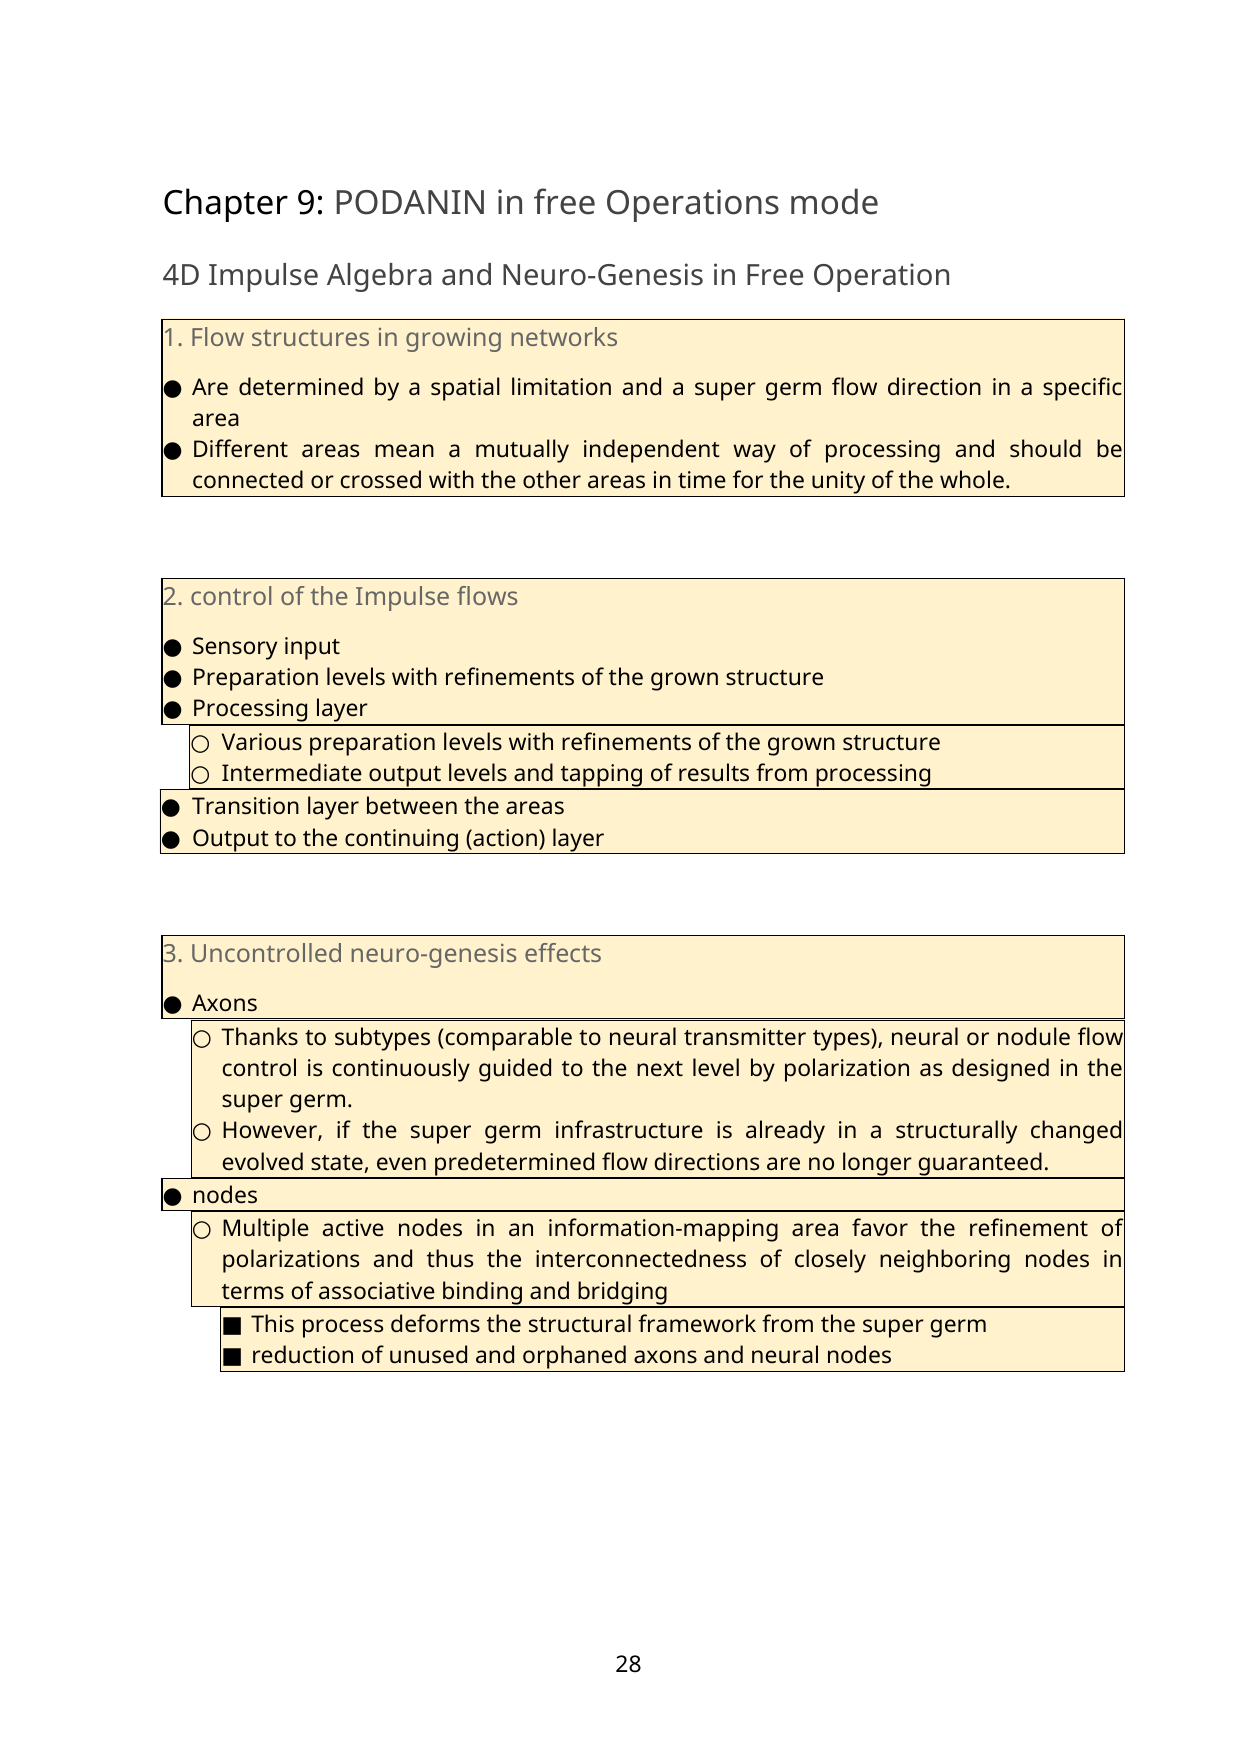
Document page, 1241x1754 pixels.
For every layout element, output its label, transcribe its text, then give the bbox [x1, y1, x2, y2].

subtitle Chapter 9: PODANIN in free Operations mode [162, 179, 1124, 224]
list reduction of unused and orphaned axons and neural nodes [221, 1338, 1124, 1371]
list Multiple active nodes in an information-mapping area favor the refinement of polarizations and thus the interconnectedness of closely neighboring nodes in terms of associative binding and bridging [192, 1212, 1124, 1306]
subtitle 2. control of the Impulse flows [163, 579, 1124, 613]
list This process deforms the structural framework from the super germ [221, 1308, 1124, 1338]
list Axons [163, 986, 1124, 1018]
list Output to the continuing (action) layer [161, 821, 1124, 853]
subtitle 1. Flow structures in growing networks [163, 320, 1124, 353]
list However, if the super germ infrastructure is already in a structurally changed evolved state, even predetermined flow directions are no longer guaranteed. [192, 1113, 1124, 1177]
list Thanks to subtypes (comparable to neural transmitter types), neural or nodule flow control is continuously guided to the next level by polarization as designed in the super germ. [192, 1021, 1124, 1113]
list Processing layer [163, 691, 1124, 724]
list Different areas mean a mutually independent way of processing and should be connected or crossed with the other areas in time for the unity of the whole. [163, 432, 1124, 496]
subtitle 4D Impulse Algebra and Neuro-Genesis in Free Operation [162, 254, 1124, 293]
subtitle 3. Uncontrolled neuro-genesis effects [163, 936, 1124, 970]
list Are determined by a spatial limitation and a super germ flow direction in a specific area [163, 369, 1124, 432]
list nodes [163, 1179, 1124, 1210]
list Intermediate output levels and tapping of results from processing [190, 756, 1124, 788]
list Various preparation levels with refinements of the grown structure [190, 726, 1124, 756]
list Sensory input [163, 629, 1124, 660]
list Preparation levels with refinements of the grown structure [163, 660, 1124, 691]
list Transition layer between the areas [161, 790, 1124, 821]
